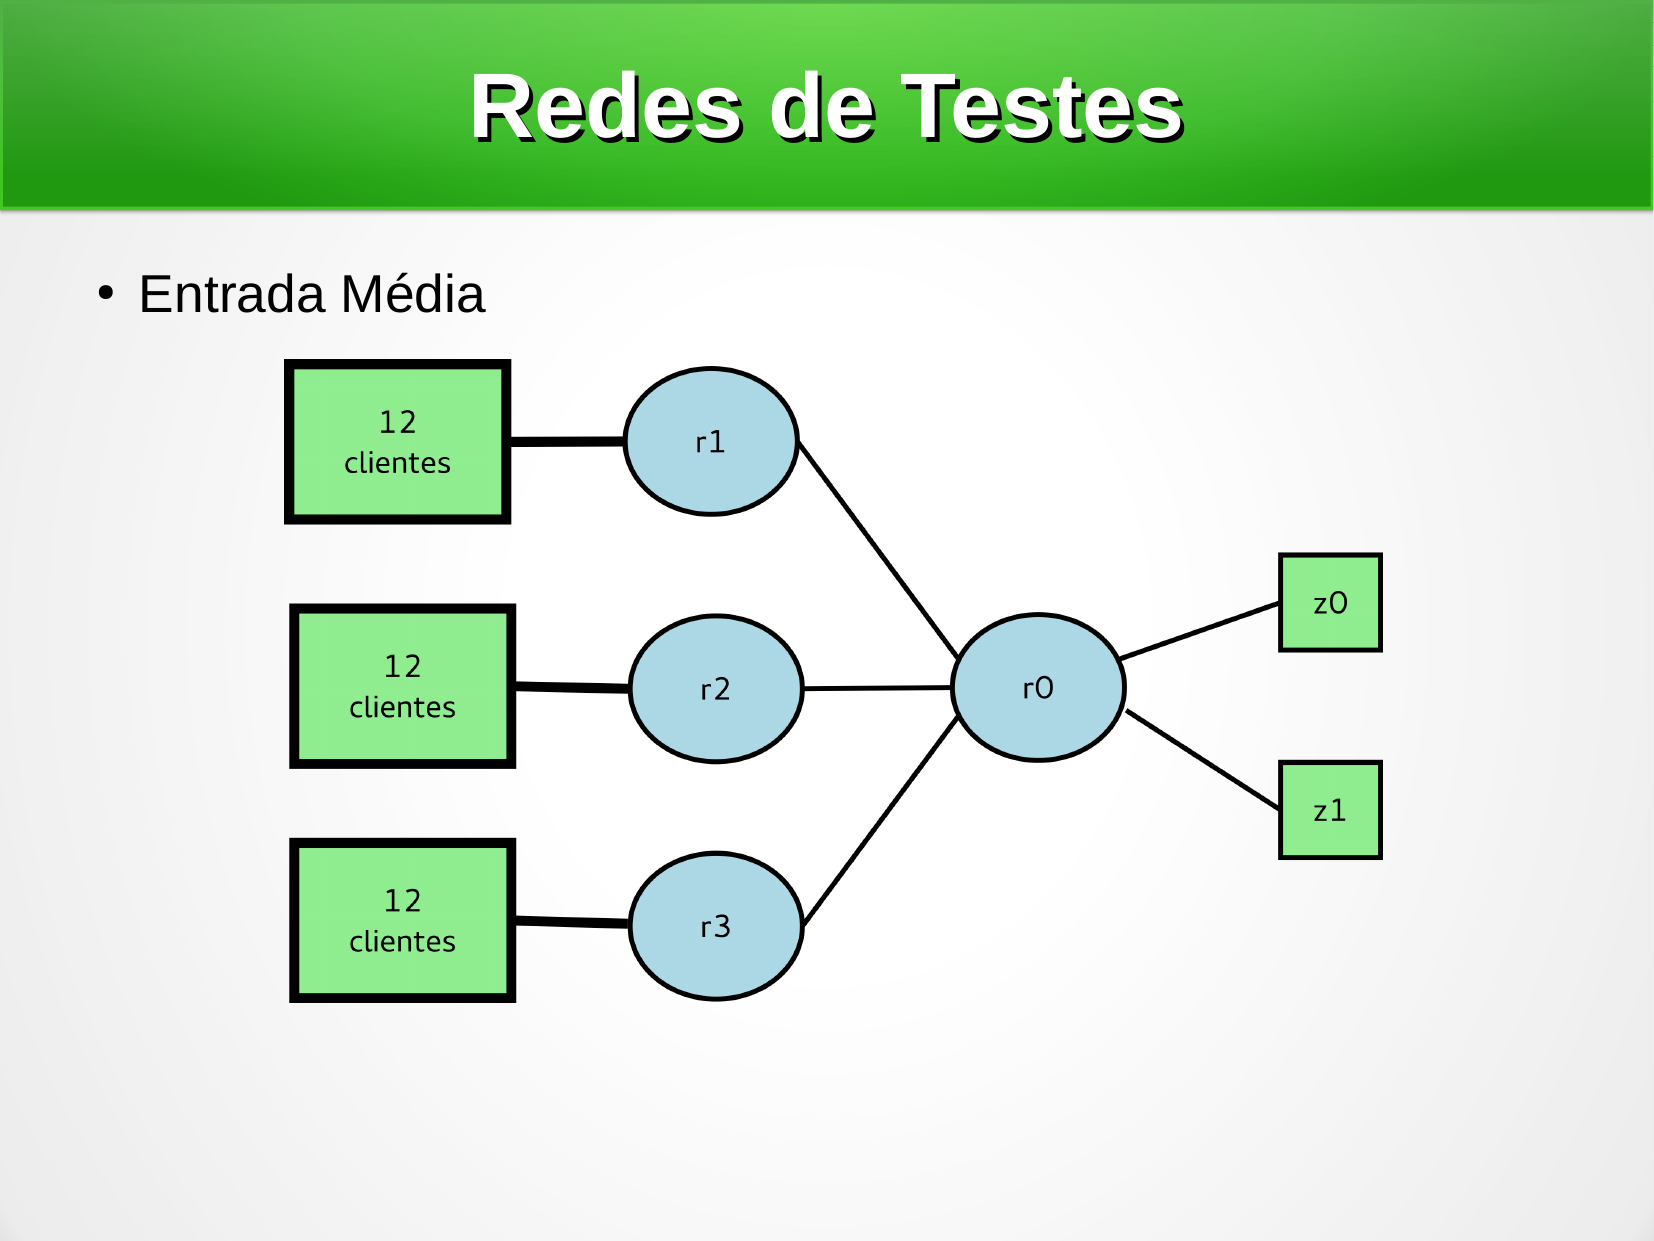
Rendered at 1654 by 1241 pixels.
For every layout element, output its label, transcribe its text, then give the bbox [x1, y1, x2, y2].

title Redes de Testes [82, 35, 1571, 178]
picture [284, 359, 1383, 1003]
list Entrada Média [82, 263, 571, 361]
